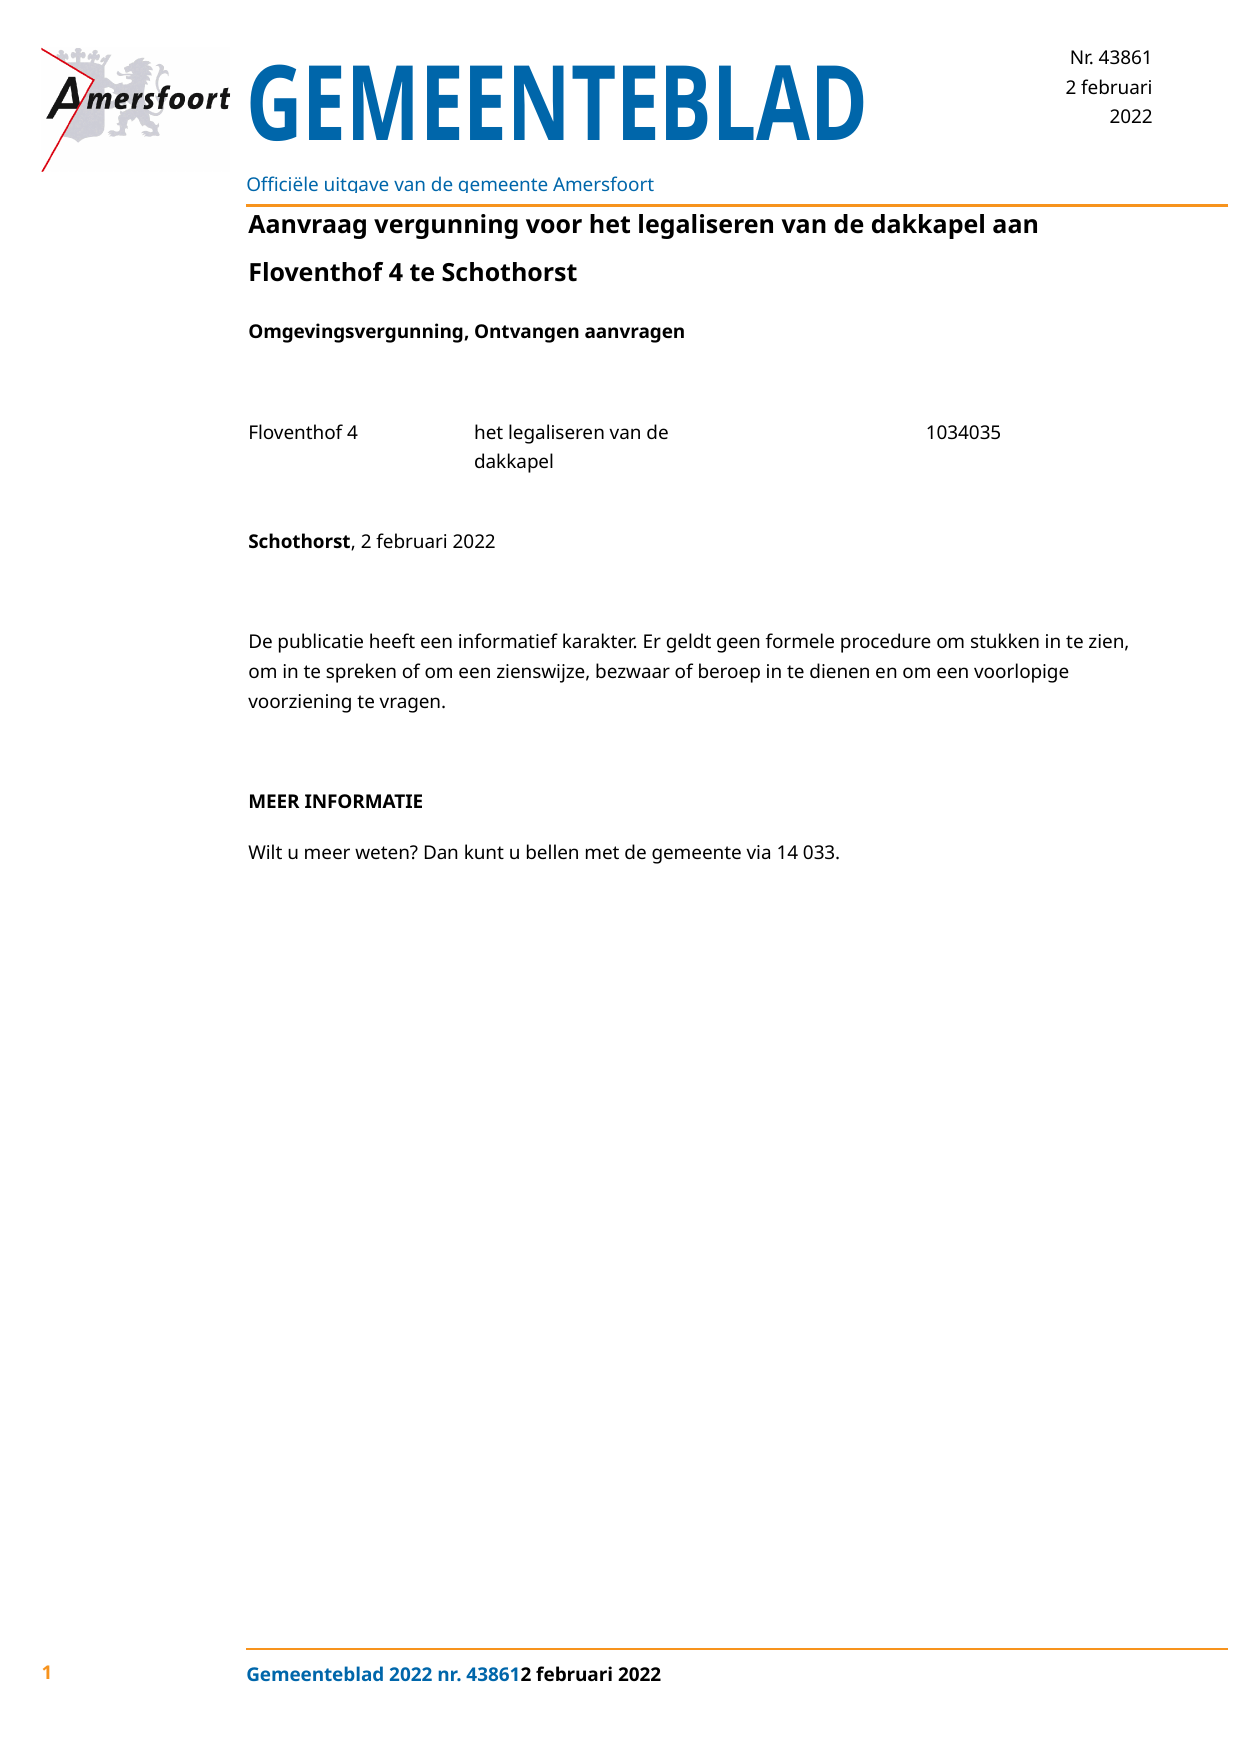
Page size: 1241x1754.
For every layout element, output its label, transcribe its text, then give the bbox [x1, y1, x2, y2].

text Omgevingsvergunning, Ontvangen aanvragen [248, 318, 1152, 344]
table_header [700, 419, 926, 474]
picture [41, 47, 231, 172]
text Aanvraag vergunning voor het legaliseren van de dakkapel aan Floventhof 4 te Schothorst [248, 207, 1152, 288]
text Schothorst, 2 februari 2022 [248, 528, 1152, 553]
text Wilt u meer weten? Dan kunt u bellen met de gemeente via 14 033. [248, 839, 1152, 865]
text De publicatie heeft een informatief karakter. Er geldt geen formele procedure om stukken in te zien, om in te spreken of om een zienswijze, bezwaar of beroep in te dienen en om een voorlopige voorziening te vragen. [248, 629, 1152, 713]
table_header 1034035 [926, 419, 1152, 474]
table_header Floventhof 4 [248, 419, 474, 474]
table_header het legaliseren van de dakkapel [474, 419, 700, 474]
text MEER INFORMATIE [248, 789, 1152, 814]
